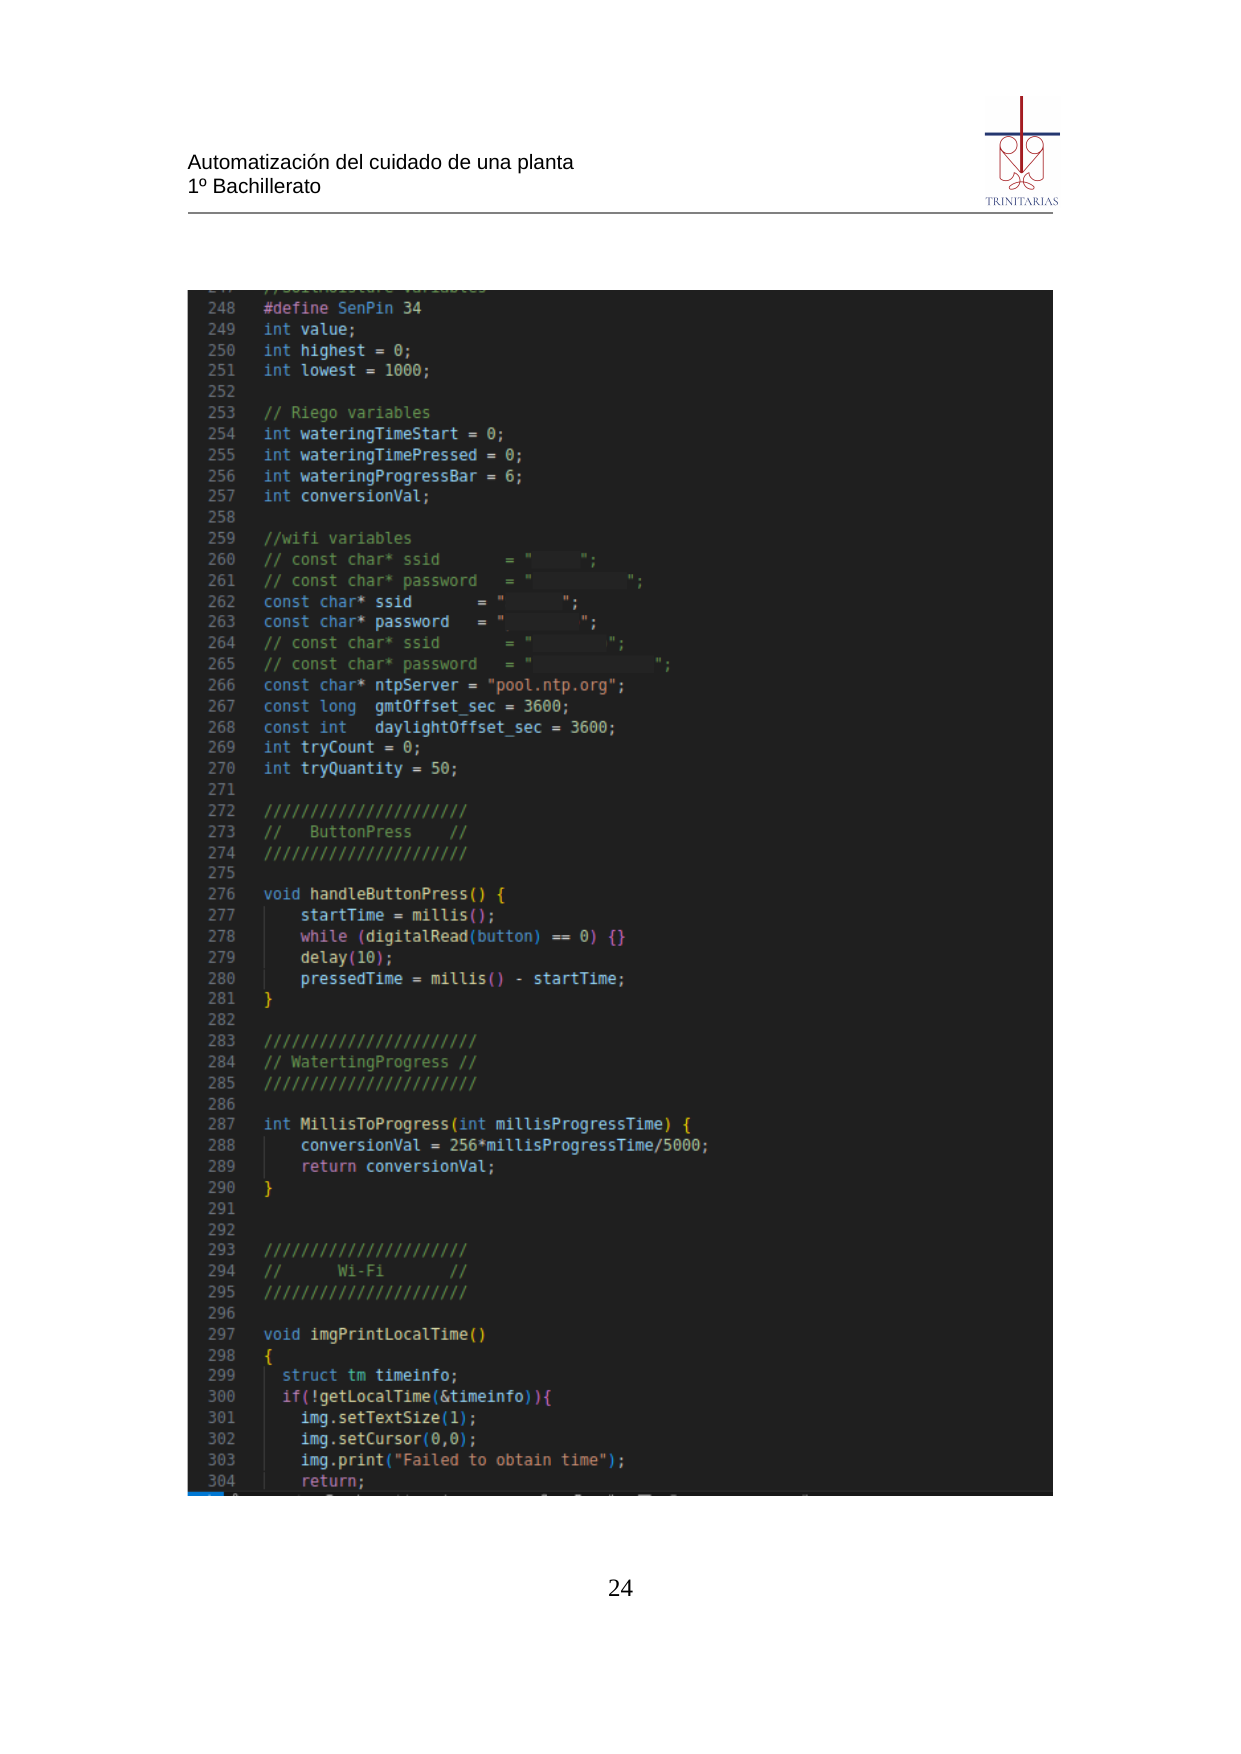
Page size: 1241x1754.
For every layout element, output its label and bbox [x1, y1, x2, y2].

picture [187, 290, 1053, 1496]
picture [984, 96, 1061, 208]
